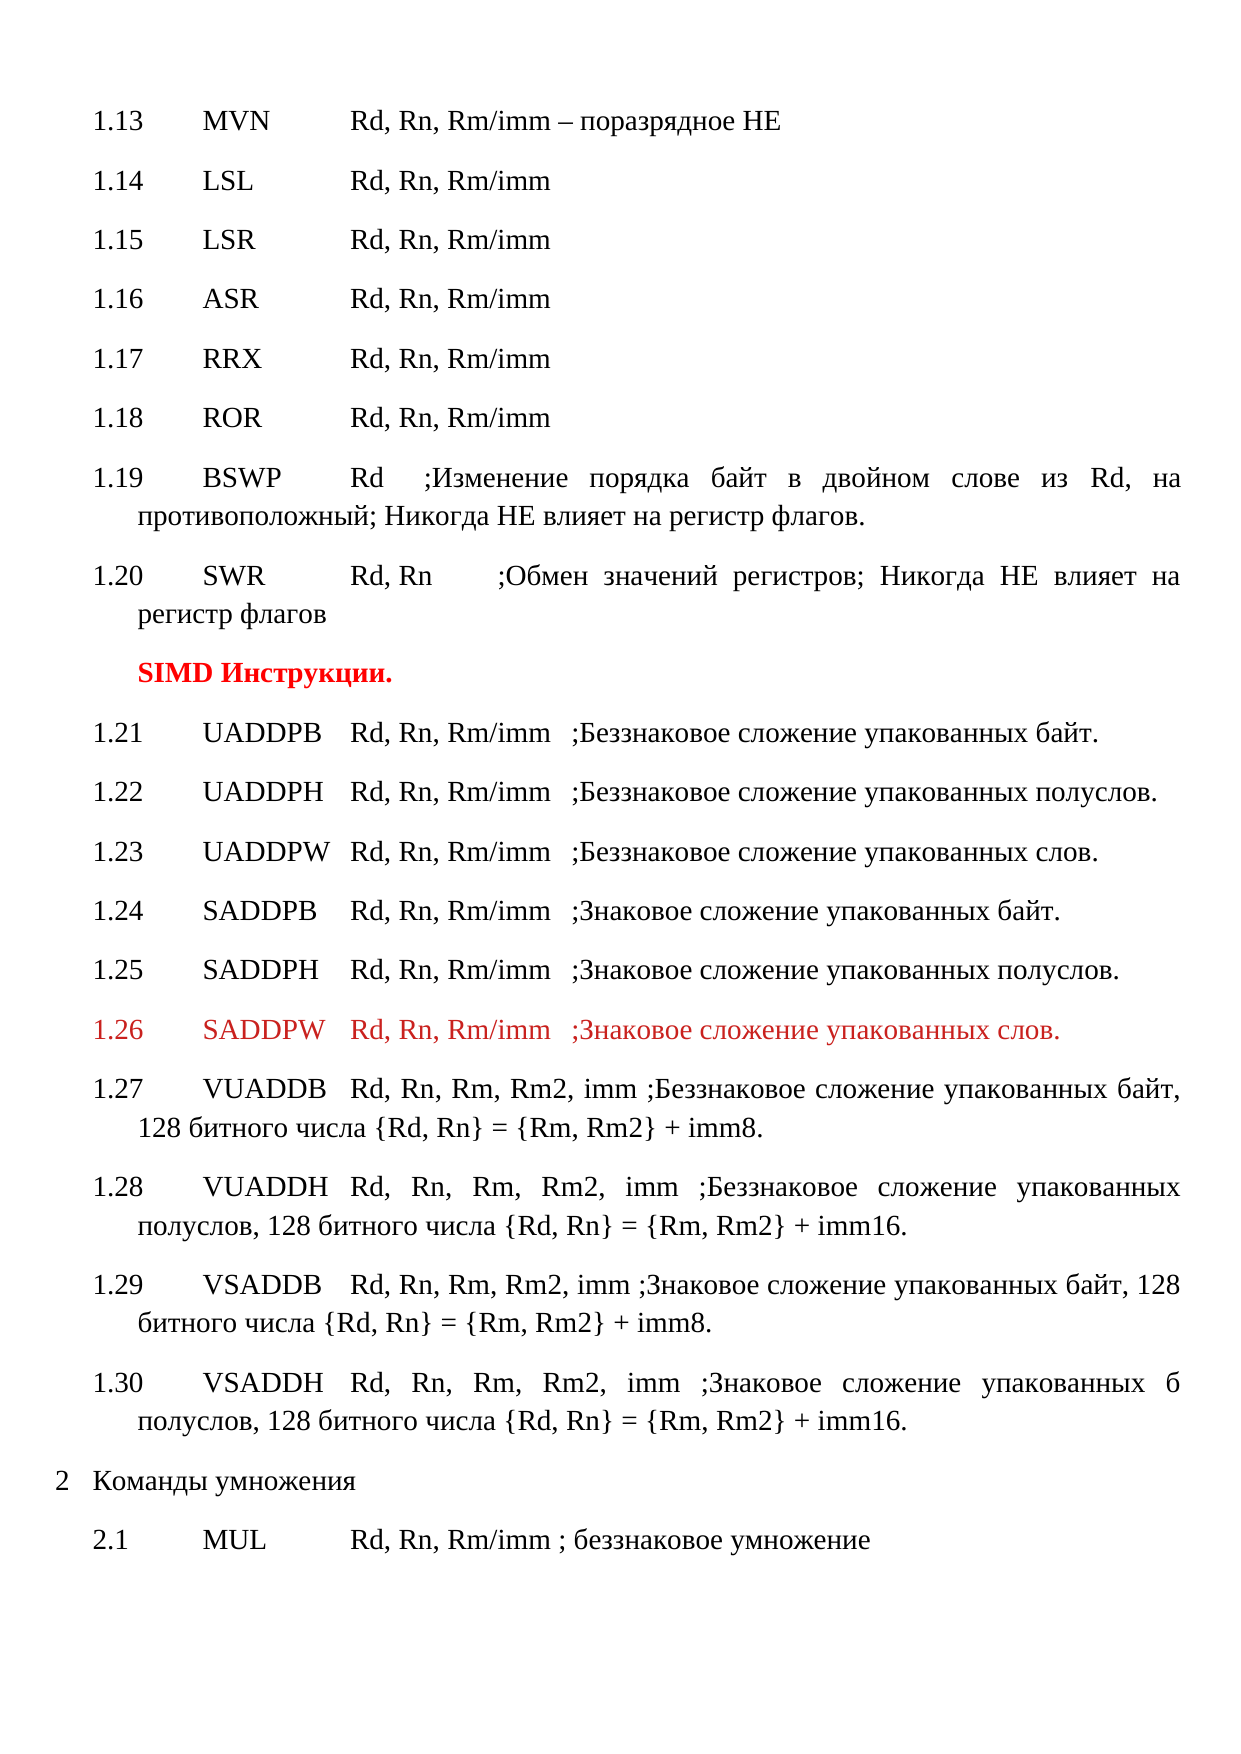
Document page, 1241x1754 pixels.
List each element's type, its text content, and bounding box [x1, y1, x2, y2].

list SIMD Инструкции. [137, 656, 1181, 689]
list RRX Rd, Rn, Rm/imm [92, 341, 1181, 374]
list ASR Rd, Rn, Rm/imm [92, 282, 1181, 315]
list MUL Rd, Rn, Rm/imm ; беззнаковое умножение [92, 1522, 1181, 1556]
list SADDPW Rd, Rn, Rm/imm ;Знаковое сложение упакованных слов. [92, 1012, 1181, 1045]
list LSL Rd, Rn, Rm/imm [92, 163, 1181, 196]
list Команды умножения [55, 1463, 1181, 1496]
list UADDPW Rd, Rn, Rm/imm ;Беззнаковое сложение упакованных слов. [92, 834, 1181, 867]
list UADDPB Rd, Rn, Rm/imm ;Беззнаковое сложение упакованных байт. [92, 715, 1181, 748]
list SWR Rd, Rn ;Обмен значений регистров; Никогда НЕ влияет на регистр флагов [92, 558, 1181, 630]
list VUADDB Rd, Rn, Rm, Rm2, imm ;Беззнаковое сложение упакованных байт, 128 битного числа {Rd, Rn} = {Rm, Rm2} + imm8. [92, 1071, 1181, 1143]
list SADDPH Rd, Rn, Rm/imm ;Знаковое сложение упакованных полуслов. [92, 952, 1181, 986]
list SADDPB Rd, Rn, Rm/imm ;Знаковое сложение упакованных байт. [92, 893, 1181, 927]
list ROR Rd, Rn, Rm/imm [92, 400, 1181, 434]
list VSADDH Rd, Rn, Rm, Rm2, imm ;Знаковое сложение упакованных б полуслов, 128 битного числа {Rd, Rn} = {Rm, Rm2} + imm16. [92, 1365, 1181, 1437]
list MVN Rd, Rn, Rm/imm – поразрядное НЕ [92, 103, 1181, 137]
list BSWP Rd ;Изменение порядка байт в двойном слове из Rd, на противоположный; Никогда НЕ влияет на регистр флагов. [92, 460, 1181, 532]
list VSADDB Rd, Rn, Rm, Rm2, imm ;Знаковое сложение упакованных байт, 128 битного числа {Rd, Rn} = {Rm, Rm2} + imm8. [92, 1267, 1181, 1339]
list LSR Rd, Rn, Rm/imm [92, 222, 1181, 256]
list UADDPH Rd, Rn, Rm/imm ;Беззнаковое сложение упакованных полуслов. [92, 774, 1181, 808]
list VUADDH Rd, Rn, Rm, Rm2, imm ;Беззнаковое сложение упакованных полуслов, 128 битного числа {Rd, Rn} = {Rm, Rm2} + imm16. [92, 1169, 1181, 1241]
